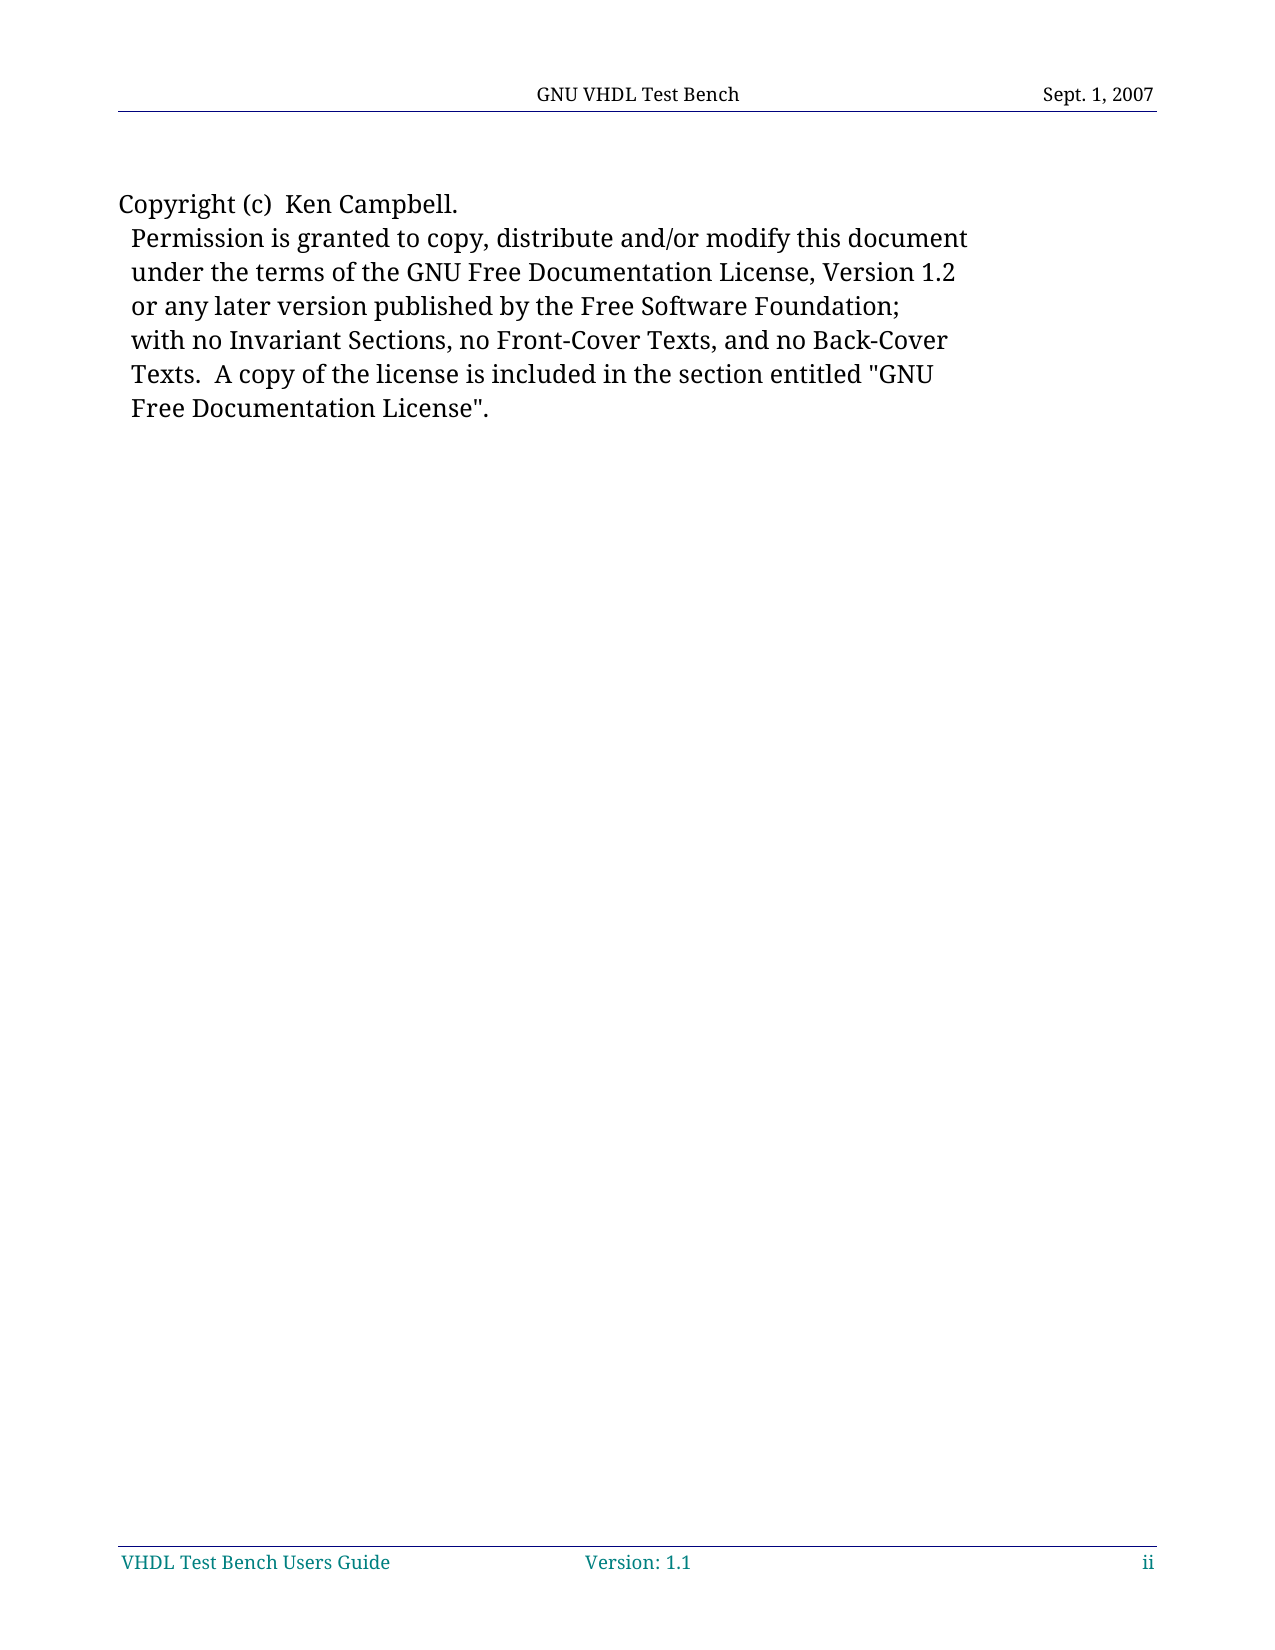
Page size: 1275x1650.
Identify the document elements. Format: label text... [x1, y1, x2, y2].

text Texts. A copy of the license is included in the section entitled "GNU [118, 357, 1157, 391]
text Copyright (c) Ken Campbell. [118, 187, 1157, 221]
text under the terms of the GNU Free Documentation License, Version 1.2 [118, 255, 1157, 289]
text Free Documentation License". [118, 391, 1157, 424]
text with no Invariant Sections, no Front-Cover Texts, and no Back-Cover [118, 323, 1157, 357]
text or any later version published by the Free Software Foundation; [118, 289, 1157, 323]
text Permission is granted to copy, distribute and/or modify this document [118, 221, 1157, 255]
